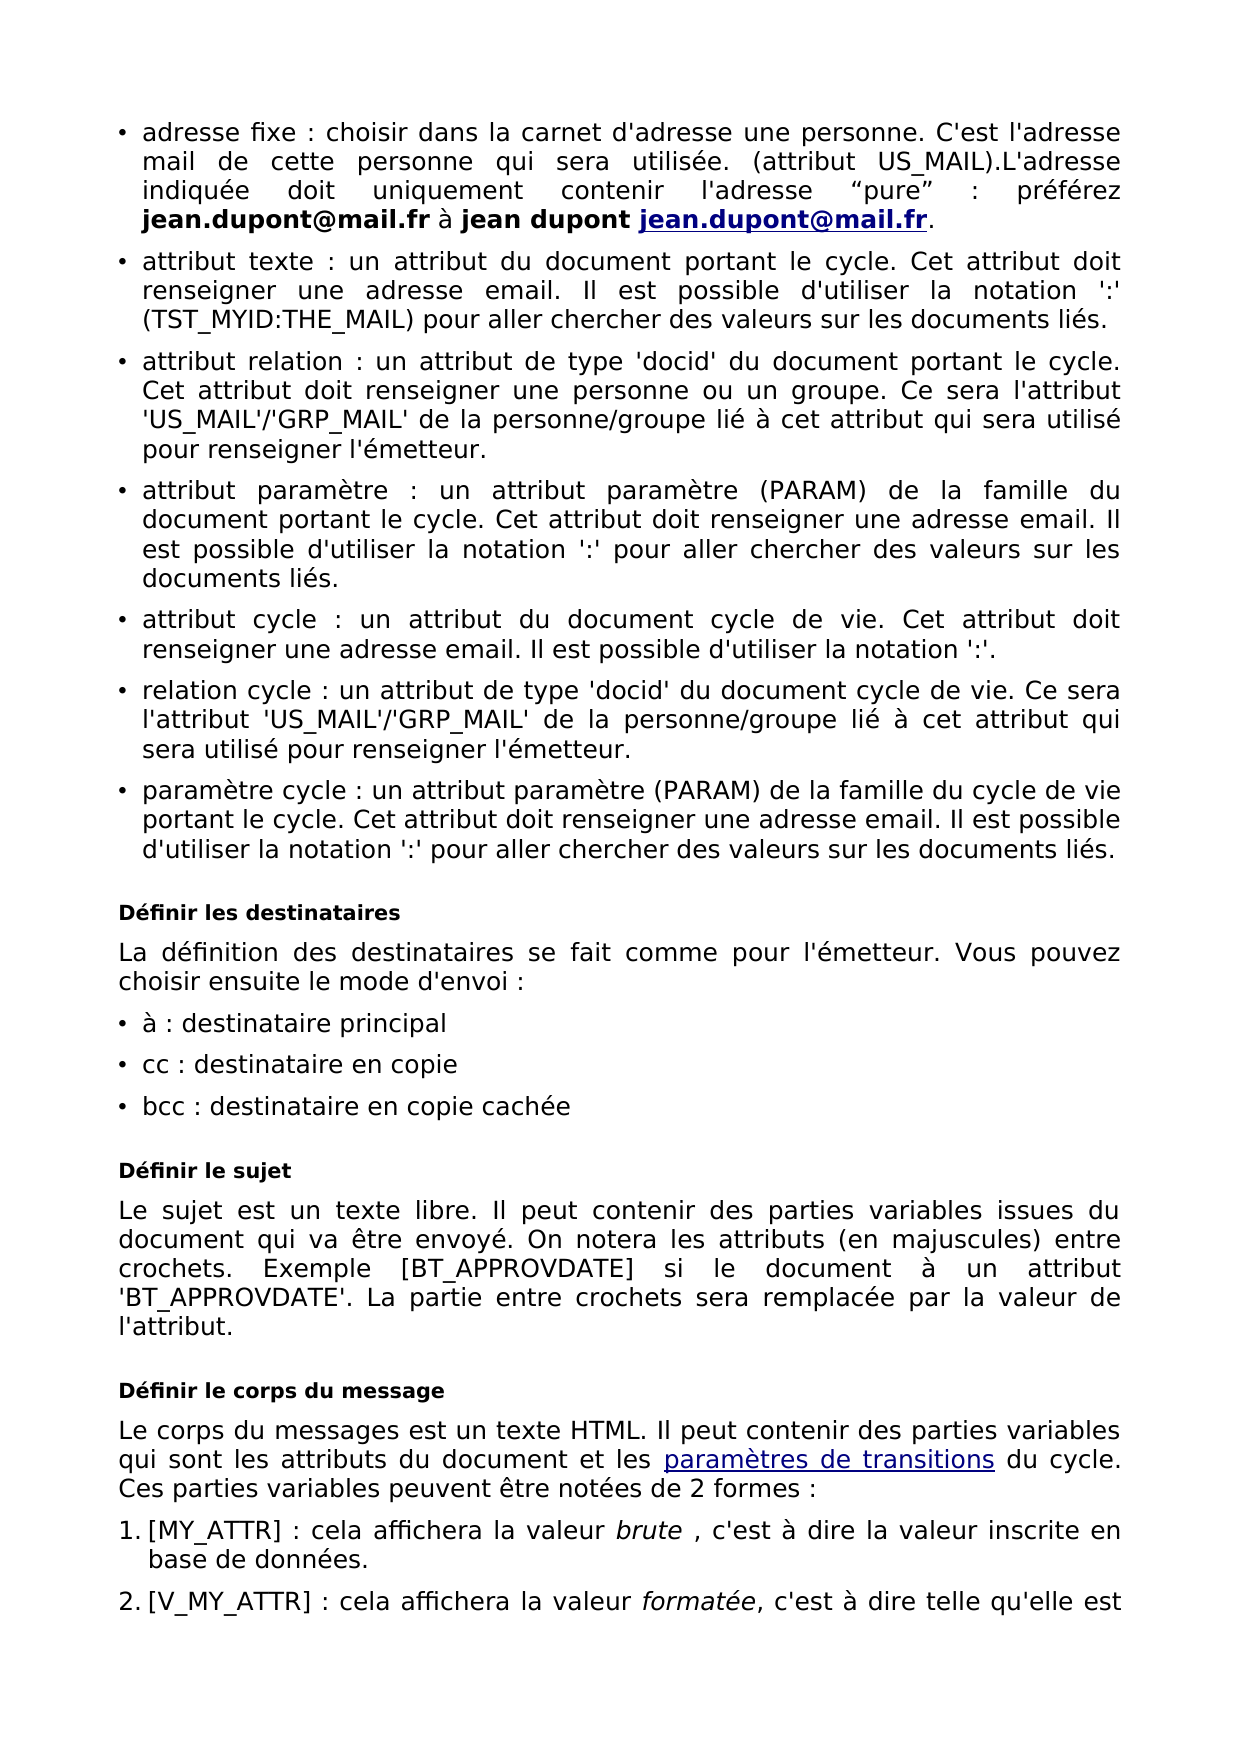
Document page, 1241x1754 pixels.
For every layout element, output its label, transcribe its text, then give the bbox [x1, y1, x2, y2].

subtitle Définir le corps du message [118, 1379, 1122, 1403]
list attribut paramètre : un attribut paramètre (PARAM) de la famille du document portant le cycle. Cet attribut doit renseigner une adresse email. Il est possible d'utiliser la notation ':' pour aller chercher des valeurs sur les documents liés. [118, 476, 1122, 593]
text Le sujet est un texte libre. Il peut contenir des parties variables issues du document qui va être envoyé. On notera les attributs (en majuscules) entre crochets. Exemple [BT_APPROVDATE] si le document à un attribut 'BT_APPROVDATE'. La partie entre crochets sera remplacée par la valeur de l'attribut. [118, 1196, 1122, 1342]
list attribut relation : un attribut de type 'docid' du document portant le cycle. Cet attribut doit renseigner une personne ou un groupe. Ce sera l'attribut 'US_MAIL'/'GRP_MAIL' de la personne/groupe lié à cet attribut qui sera utilisé pour renseigner l'émetteur. [118, 347, 1122, 464]
list attribut cycle : un attribut du document cycle de vie. Cet attribut doit renseigner une adresse email. Il est possible d'utiliser la notation ':'. [118, 606, 1122, 664]
list [MY_ATTR] : cela affichera la valeur brute , c'est à dire la valeur inscrite en base de données. [118, 1516, 1122, 1574]
list attribut texte : un attribut du document portant le cycle. Cet attribut doit renseigner une adresse email. Il est possible d'utiliser la notation ':' (TST_MYID:THE_MAIL) pour aller chercher des valeurs sur les documents liés. [118, 247, 1122, 335]
list cc : destinataire en copie [118, 1051, 1122, 1080]
list bcc : destinataire en copie cachée [118, 1092, 1122, 1122]
list adresse fixe : choisir dans la carnet d'adresse une personne. C'est l'adresse mail de cette personne qui sera utilisée. (attribut US_MAIL).L'adresse indiquée doit uniquement contenir l'adresse “pure” : préférez jean.dupont@mail.fr à jean dupont jean.dupont@mail.fr. [118, 118, 1122, 235]
subtitle Définir le sujet [118, 1159, 1122, 1183]
text La définition des destinataires se fait comme pour l'émetteur. Vous pouvez choisir ensuite le mode d'envoi : [118, 938, 1122, 997]
list à : destinataire principal [118, 1009, 1122, 1038]
text Le corps du messages est un texte HTML. Il peut contenir des parties variables qui sont les attributs du document et les paramètres de transitions du cycle. Ces parties variables peuvent être notées de 2 formes : [118, 1416, 1122, 1503]
list [V_MY_ATTR] : cela affichera la valeur formatée, c'est à dire telle qu'elle est [118, 1587, 1122, 1616]
list relation cycle : un attribut de type 'docid' du document cycle de vie. Ce sera l'attribut 'US_MAIL'/'GRP_MAIL' de la personne/groupe lié à cet attribut qui sera utilisé pour renseigner l'émetteur. [118, 676, 1122, 764]
list paramètre cycle : un attribut paramètre (PARAM) de la famille du cycle de vie portant le cycle. Cet attribut doit renseigner une adresse email. Il est possible d'utiliser la notation ':' pour aller chercher des valeurs sur les documents liés. [118, 776, 1122, 864]
subtitle Définir les destinataires [118, 901, 1122, 926]
